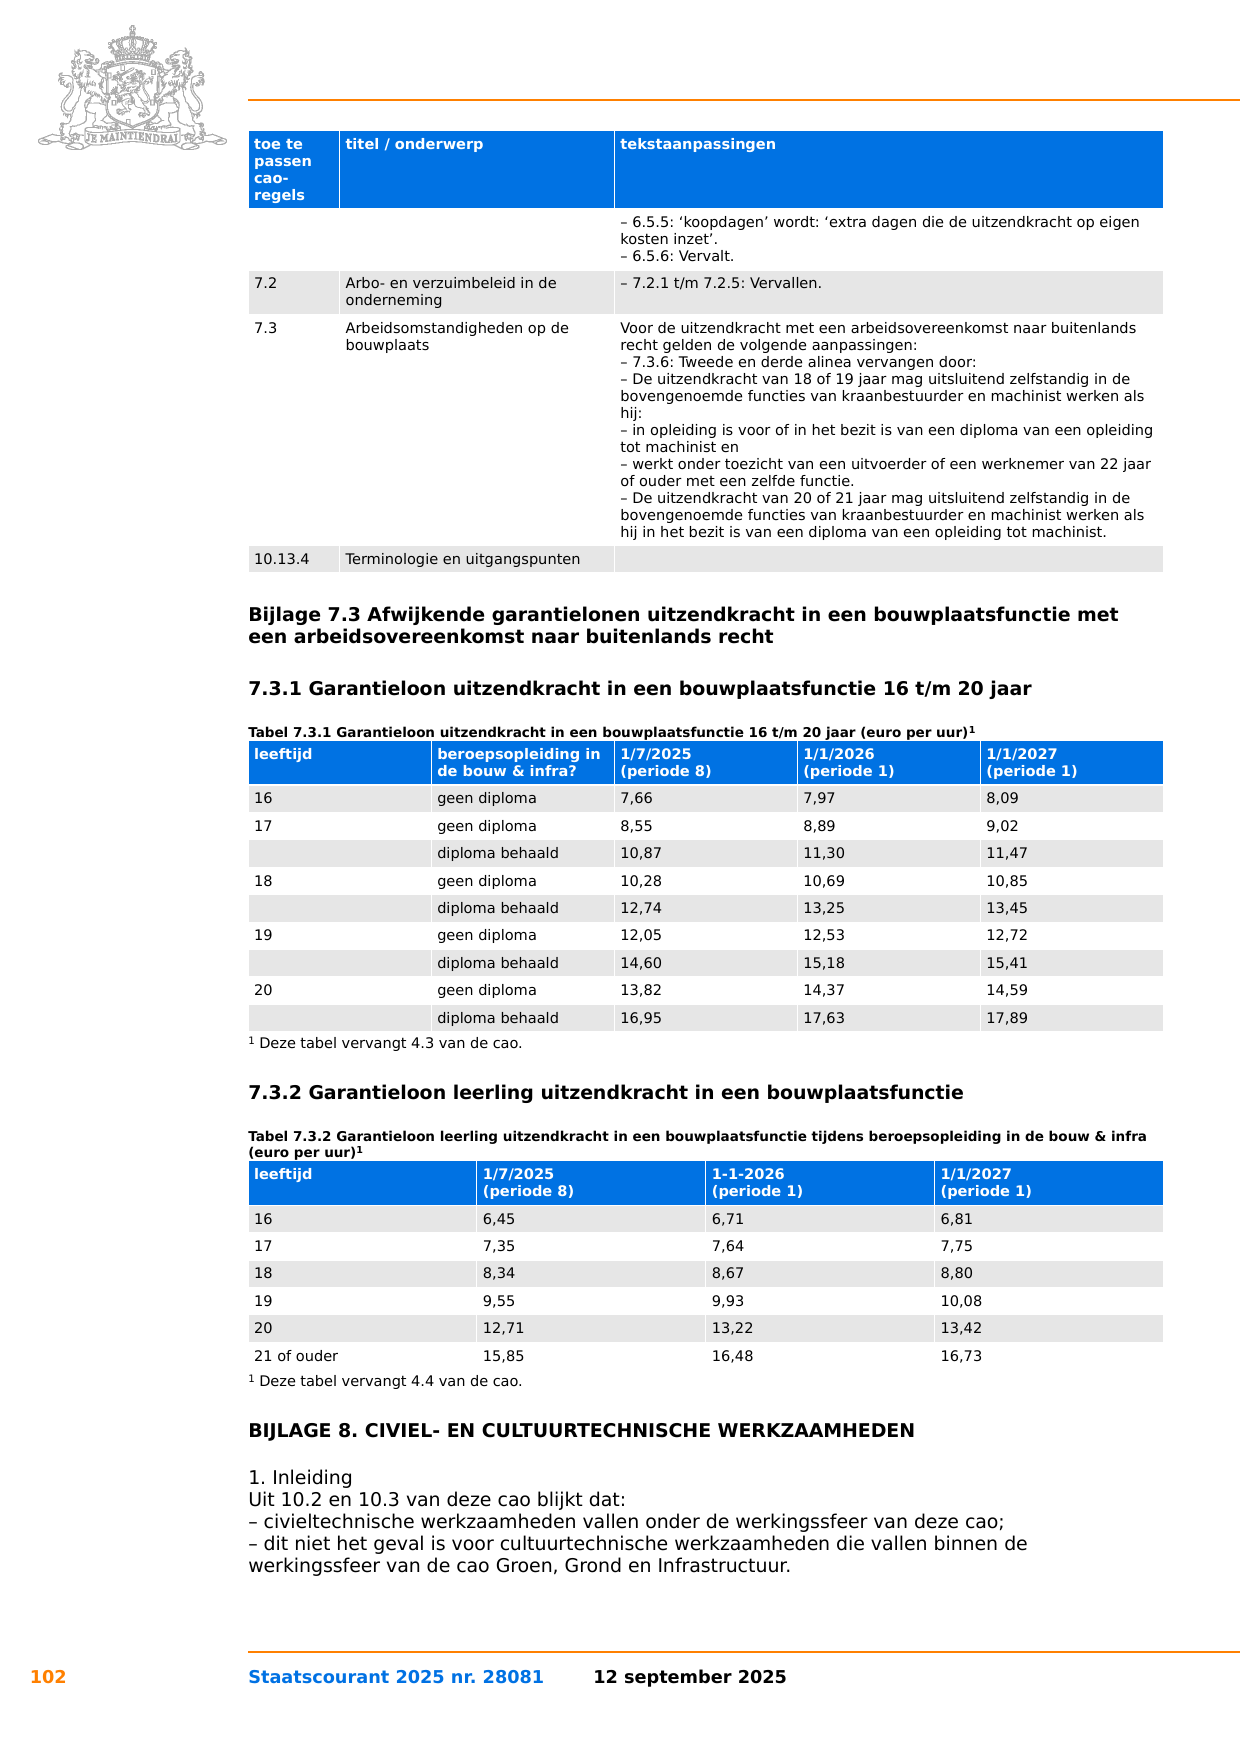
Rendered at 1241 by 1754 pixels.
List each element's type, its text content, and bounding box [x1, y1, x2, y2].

table_cell [249, 895, 431, 922]
table_cell 9,02 [981, 813, 1163, 839]
table_cell 16,73 [935, 1343, 1163, 1369]
table_cell 18 [249, 1261, 476, 1287]
table_cell 16,95 [615, 1005, 797, 1031]
table_header titel / onderwerp [340, 131, 614, 208]
table_cell 1/7/2025 (periode 8) [477, 1161, 705, 1205]
table_cell 7,64 [706, 1233, 934, 1259]
table_cell 11,30 [798, 840, 980, 867]
table_cell – 6.5.5: ‘koopdagen’ wordt: ‘extra dagen die de uitzendkracht op eigen kosten inzet’. – 6.5.6: Vervalt. [615, 209, 1163, 269]
table_cell 6,81 [935, 1206, 1163, 1232]
table_cell 13,42 [935, 1315, 1163, 1342]
table_cell diploma behaald [432, 1005, 614, 1031]
table_cell 8,55 [615, 813, 797, 839]
table_cell 20 [249, 978, 431, 1004]
table_cell 7.3 [249, 315, 339, 545]
table_cell 14,59 [981, 978, 1163, 1004]
table_cell 13,22 [706, 1315, 934, 1342]
table_cell Arbeidsomstandigheden op de bouwplaats [340, 315, 614, 545]
text 1. Inleiding [248, 1467, 1163, 1489]
table_cell 9,93 [706, 1288, 934, 1314]
table_cell 12,53 [798, 923, 980, 949]
table_header Tabel 7.3.2 Garantieloon leerling uitzendkracht in een bouwplaatsfunctie tijdens beroepsopleiding in de bouw & infra (euro per uur)1 [248, 1129, 1163, 1160]
table_cell 8,67 [706, 1261, 934, 1287]
table_cell 12,72 [981, 923, 1163, 949]
table_cell 12,05 [615, 923, 797, 949]
table_cell 1 Deze tabel vervangt 4.4 van de cao. [248, 1370, 1163, 1390]
table_cell geen diploma [432, 813, 614, 839]
table_cell 10,28 [615, 868, 797, 894]
table_cell 16,48 [706, 1343, 934, 1369]
table_cell 17,63 [798, 1005, 980, 1031]
table_cell 7.2 [249, 271, 339, 314]
table_cell Arbo- en verzuimbeleid in de onderneming [340, 271, 614, 314]
table_cell 14,60 [615, 950, 797, 976]
table_cell 12,74 [615, 895, 797, 922]
table_cell 9,55 [477, 1288, 705, 1314]
table_cell 21 of ouder [249, 1343, 476, 1369]
table_cell diploma behaald [432, 840, 614, 867]
table_cell 10,08 [935, 1288, 1163, 1314]
text – civieltechnische werkzaamheden vallen onder de werkingssfeer van deze cao; [248, 1511, 1163, 1533]
table_cell 20 [249, 1315, 476, 1342]
table_cell 6,71 [706, 1206, 934, 1232]
table_cell 13,45 [981, 895, 1163, 922]
table_cell 8,34 [477, 1261, 705, 1287]
table_cell 10.13.4 [249, 546, 339, 572]
table_header Tabel 7.3.1 Garantieloon uitzendkracht in een bouwplaatsfunctie 16 t/m 20 jaar (euro per uur)1 [248, 725, 1163, 740]
table_cell 16 [249, 786, 431, 812]
table_cell 18 [249, 868, 431, 894]
table_cell – 7.2.1 t/m 7.2.5: Vervallen. [615, 271, 1163, 314]
table_cell [249, 1005, 431, 1031]
subtitle 7.3.2 Garantieloon leerling uitzendkracht in een bouwplaatsfunctie [248, 1082, 1163, 1104]
table_cell 1-1-2026 (periode 1) [706, 1161, 934, 1205]
table_cell 10,87 [615, 840, 797, 867]
table_cell 10,85 [981, 868, 1163, 894]
table_cell 8,09 [981, 786, 1163, 812]
table_cell 8,80 [935, 1261, 1163, 1287]
table_cell 19 [249, 923, 431, 949]
subtitle BIJLAGE 8. CIVIEL- EN CULTUURTECHNISCHE WERKZAAMHEDEN [248, 1420, 1163, 1442]
table_cell 7,75 [935, 1233, 1163, 1259]
table_cell beroepsopleiding in de bouw & infra? [432, 741, 614, 784]
table_cell 11,47 [981, 840, 1163, 867]
subtitle 7.3.1 Garantieloon uitzendkracht in een bouwplaatsfunctie 16 t/m 20 jaar [248, 677, 1163, 699]
table_cell 15,18 [798, 950, 980, 976]
table_cell leeftijd [249, 741, 431, 784]
table_cell 15,41 [981, 950, 1163, 976]
table_cell 13,82 [615, 978, 797, 1004]
table_cell geen diploma [432, 868, 614, 894]
table_header tekstaanpassingen [615, 131, 1163, 208]
text – dit niet het geval is voor cultuurtechnische werkzaamheden die vallen binnen de werkingssfeer van de cao Groen, Grond en Infrastructuur. [248, 1533, 1163, 1577]
table_cell 6,45 [477, 1206, 705, 1232]
table_cell geen diploma [432, 978, 614, 1004]
table_cell 1/1/2027 (periode 1) [935, 1161, 1163, 1205]
table_cell geen diploma [432, 786, 614, 812]
table_cell 14,37 [798, 978, 980, 1004]
table_cell diploma behaald [432, 950, 614, 976]
table_cell 17 [249, 1233, 476, 1259]
table_cell 17 [249, 813, 431, 839]
table_cell 7,66 [615, 786, 797, 812]
table_cell 17,89 [981, 1005, 1163, 1031]
table_cell Terminologie en uitgangspunten [340, 546, 614, 572]
table_cell 13,25 [798, 895, 980, 922]
table_cell 7,35 [477, 1233, 705, 1259]
picture [38, 25, 227, 150]
table_cell 1/1/2026 (periode 1) [798, 741, 980, 784]
table_cell 8,89 [798, 813, 980, 839]
table_cell diploma behaald [432, 895, 614, 922]
table_cell 19 [249, 1288, 476, 1314]
table_cell [249, 840, 431, 867]
text Uit 10.2 en 10.3 van deze cao blijkt dat: [248, 1489, 1163, 1511]
table_cell 1/7/2025 (periode 8) [615, 741, 797, 784]
table_cell 10,69 [798, 868, 980, 894]
table_cell 7,97 [798, 786, 980, 812]
table_cell [340, 209, 614, 269]
subtitle Bijlage 7.3 Afwijkende garantielonen uitzendkracht in een bouwplaatsfunctie met een arbeidsovereenkomst naar buitenlands recht [248, 603, 1163, 647]
table_cell geen diploma [432, 923, 614, 949]
table_cell 1 Deze tabel vervangt 4.3 van de cao. [248, 1032, 1163, 1052]
table_cell [249, 950, 431, 976]
table_cell 16 [249, 1206, 476, 1232]
table_cell leeftijd [249, 1161, 476, 1205]
table_cell 12,71 [477, 1315, 705, 1342]
table_cell [615, 546, 1163, 572]
table_cell 1/1/2027 (periode 1) [981, 741, 1163, 784]
table_header toe te passen cao-regels [249, 131, 339, 208]
table_cell 15,85 [477, 1343, 705, 1369]
table_cell [249, 209, 339, 269]
table_cell Voor de uitzendkracht met een arbeidsovereenkomst naar buitenlands recht gelden de volgende aanpassingen: – 7.3.6: Tweede en derde alinea vervangen door: – De uitzendkracht van 18 of 19 jaar mag uitsluitend zelfstandig in de bovengenoemde functies van kraanbestuurder en machinist werken als hij: – in opleiding is voor of in het bezit is van een diploma van een opleiding tot machinist en – werkt onder toezicht van een uitvoerder of een werknemer van 22 jaar of ouder met een zelfde functie. – De uitzendkracht van 20 of 21 jaar mag uitsluitend zelfstandig in de bovengenoemde functies van kraanbestuurder en machinist werken als hij in het bezit is van een diploma van een opleiding tot machinist. [615, 315, 1163, 545]
